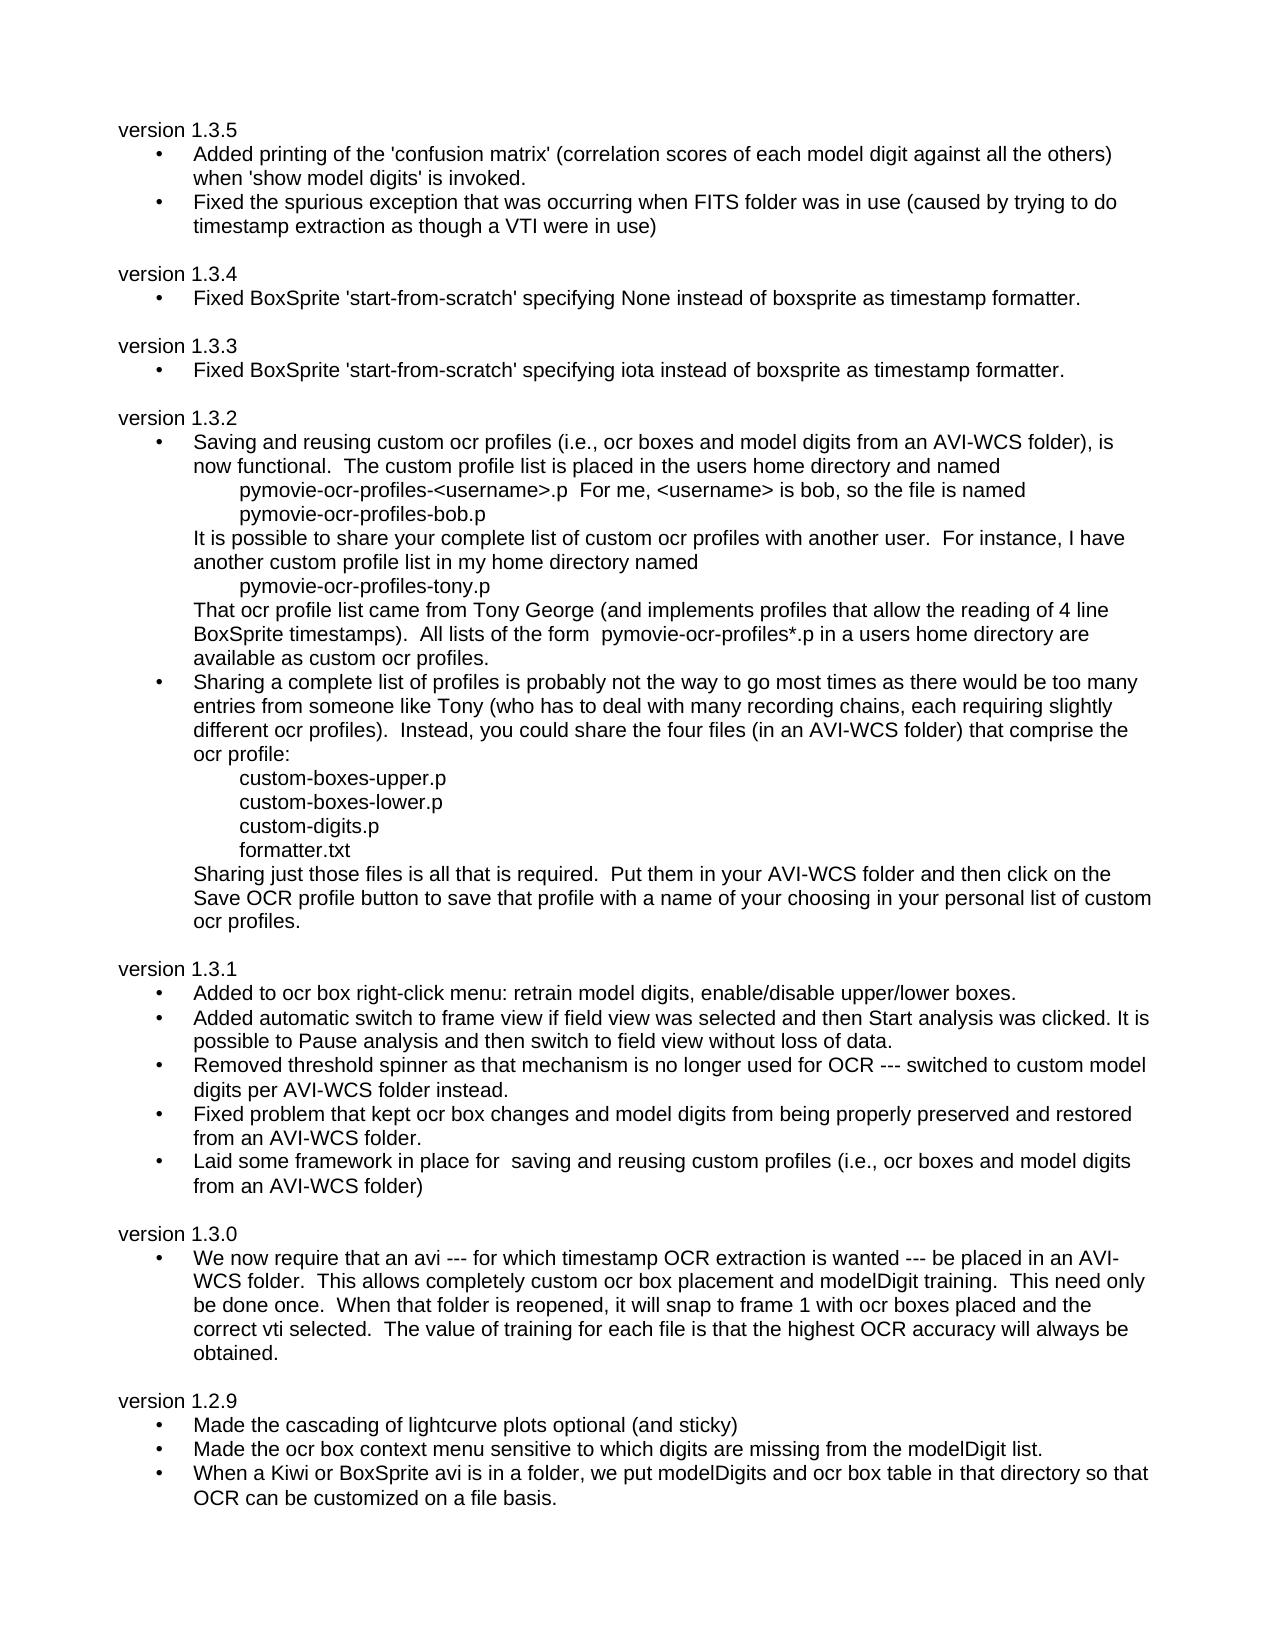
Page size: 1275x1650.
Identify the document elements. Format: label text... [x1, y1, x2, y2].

list Removed threshold spinner as that mechanism is no longer used for OCR --- switched to custom model digits per AVI-WCS folder instead. [156, 1053, 1157, 1101]
text version 1.3.1 [118, 957, 1157, 981]
text version 1.3.3 [118, 334, 1157, 358]
list Fixed the spurious exception that was occurring when FITS folder was in use (caused by trying to do timestamp extraction as though a VTI were in use) [156, 190, 1157, 262]
list We now require that an avi --- for which timestamp OCR extraction is wanted --- be placed in an AVI-WCS folder. This allows completely custom ocr box placement and modelDigit training. This need only be done once. When that folder is reopened, it will snap to frame 1 with ocr boxes placed and the correct vti selected. The value of training for each file is that the highest OCR accuracy will always be obtained. [156, 1245, 1157, 1389]
list Sharing a complete list of profiles is probably not the way to go most times as there would be too many entries from someone like Tony (who has to deal with many recording chains, each requiring slightly different ocr profiles). Instead, you could share the four files (in an AVI-WCS folder) that comprise the ocr profile: custom-boxes-upper.p custom-boxes-lower.p custom-digits.p formatter.txt Sharing just those files is all that is required. Put them in your AVI-WCS folder and then click on the Save OCR profile button to save that profile with a name of your choosing in your personal list of custom ocr profiles. [156, 670, 1157, 933]
list Added automatic switch to frame view if field view was selected and then Start analysis was clicked. It is possible to Pause analysis and then switch to field view without loss of data. [156, 1005, 1157, 1053]
list Added to ocr box right-click menu: retrain model digits, enable/disable upper/lower boxes. [156, 981, 1157, 1005]
text version 1.3.5 [118, 118, 1157, 142]
list Added printing of the 'confusion matrix' (correlation scores of each model digit against all the others) when 'show model digits' is invoked. [156, 142, 1157, 190]
list Laid some framework in place for saving and reusing custom profiles (i.e., ocr boxes and model digits from an AVI-WCS folder) [156, 1149, 1157, 1221]
text version 1.3.0 [118, 1221, 1157, 1245]
text version 1.3.4 [118, 262, 1157, 286]
list Saving and reusing custom ocr profiles (i.e., ocr boxes and model digits from an AVI-WCS folder), is now functional. The custom profile list is placed in the users home directory and named pymovie-ocr-profiles-<username>.p For me, <username> is bob, so the file is named pymovie-ocr-profiles-bob.p It is possible to share your complete list of custom ocr profiles with another user. For instance, I have another custom profile list in my home directory named pymovie-ocr-profiles-tony.p That ocr profile list came from Tony George (and implements profiles that allow the reading of 4 line BoxSprite timestamps). All lists of the form pymovie-ocr-profiles*.p in a users home directory are available as custom ocr profiles. [156, 430, 1157, 670]
list When a Kiwi or BoxSprite avi is in a folder, we put modelDigits and ocr box table in that directory so that OCR can be customized on a file basis. [156, 1461, 1157, 1509]
text version 1.2.9 [118, 1389, 1157, 1413]
list Fixed problem that kept ocr box changes and model digits from being properly preserved and restored from an AVI-WCS folder. [156, 1101, 1157, 1149]
text version 1.3.2 [118, 406, 1157, 430]
list Made the cascading of lightcurve plots optional (and sticky) [156, 1413, 1157, 1437]
list Made the ocr box context menu sensitive to which digits are missing from the modelDigit list. [156, 1437, 1157, 1461]
list Fixed BoxSprite 'start-from-scratch' specifying iota instead of boxsprite as timestamp formatter. [156, 358, 1157, 406]
list Fixed BoxSprite 'start-from-scratch' specifying None instead of boxsprite as timestamp formatter. [156, 286, 1157, 334]
